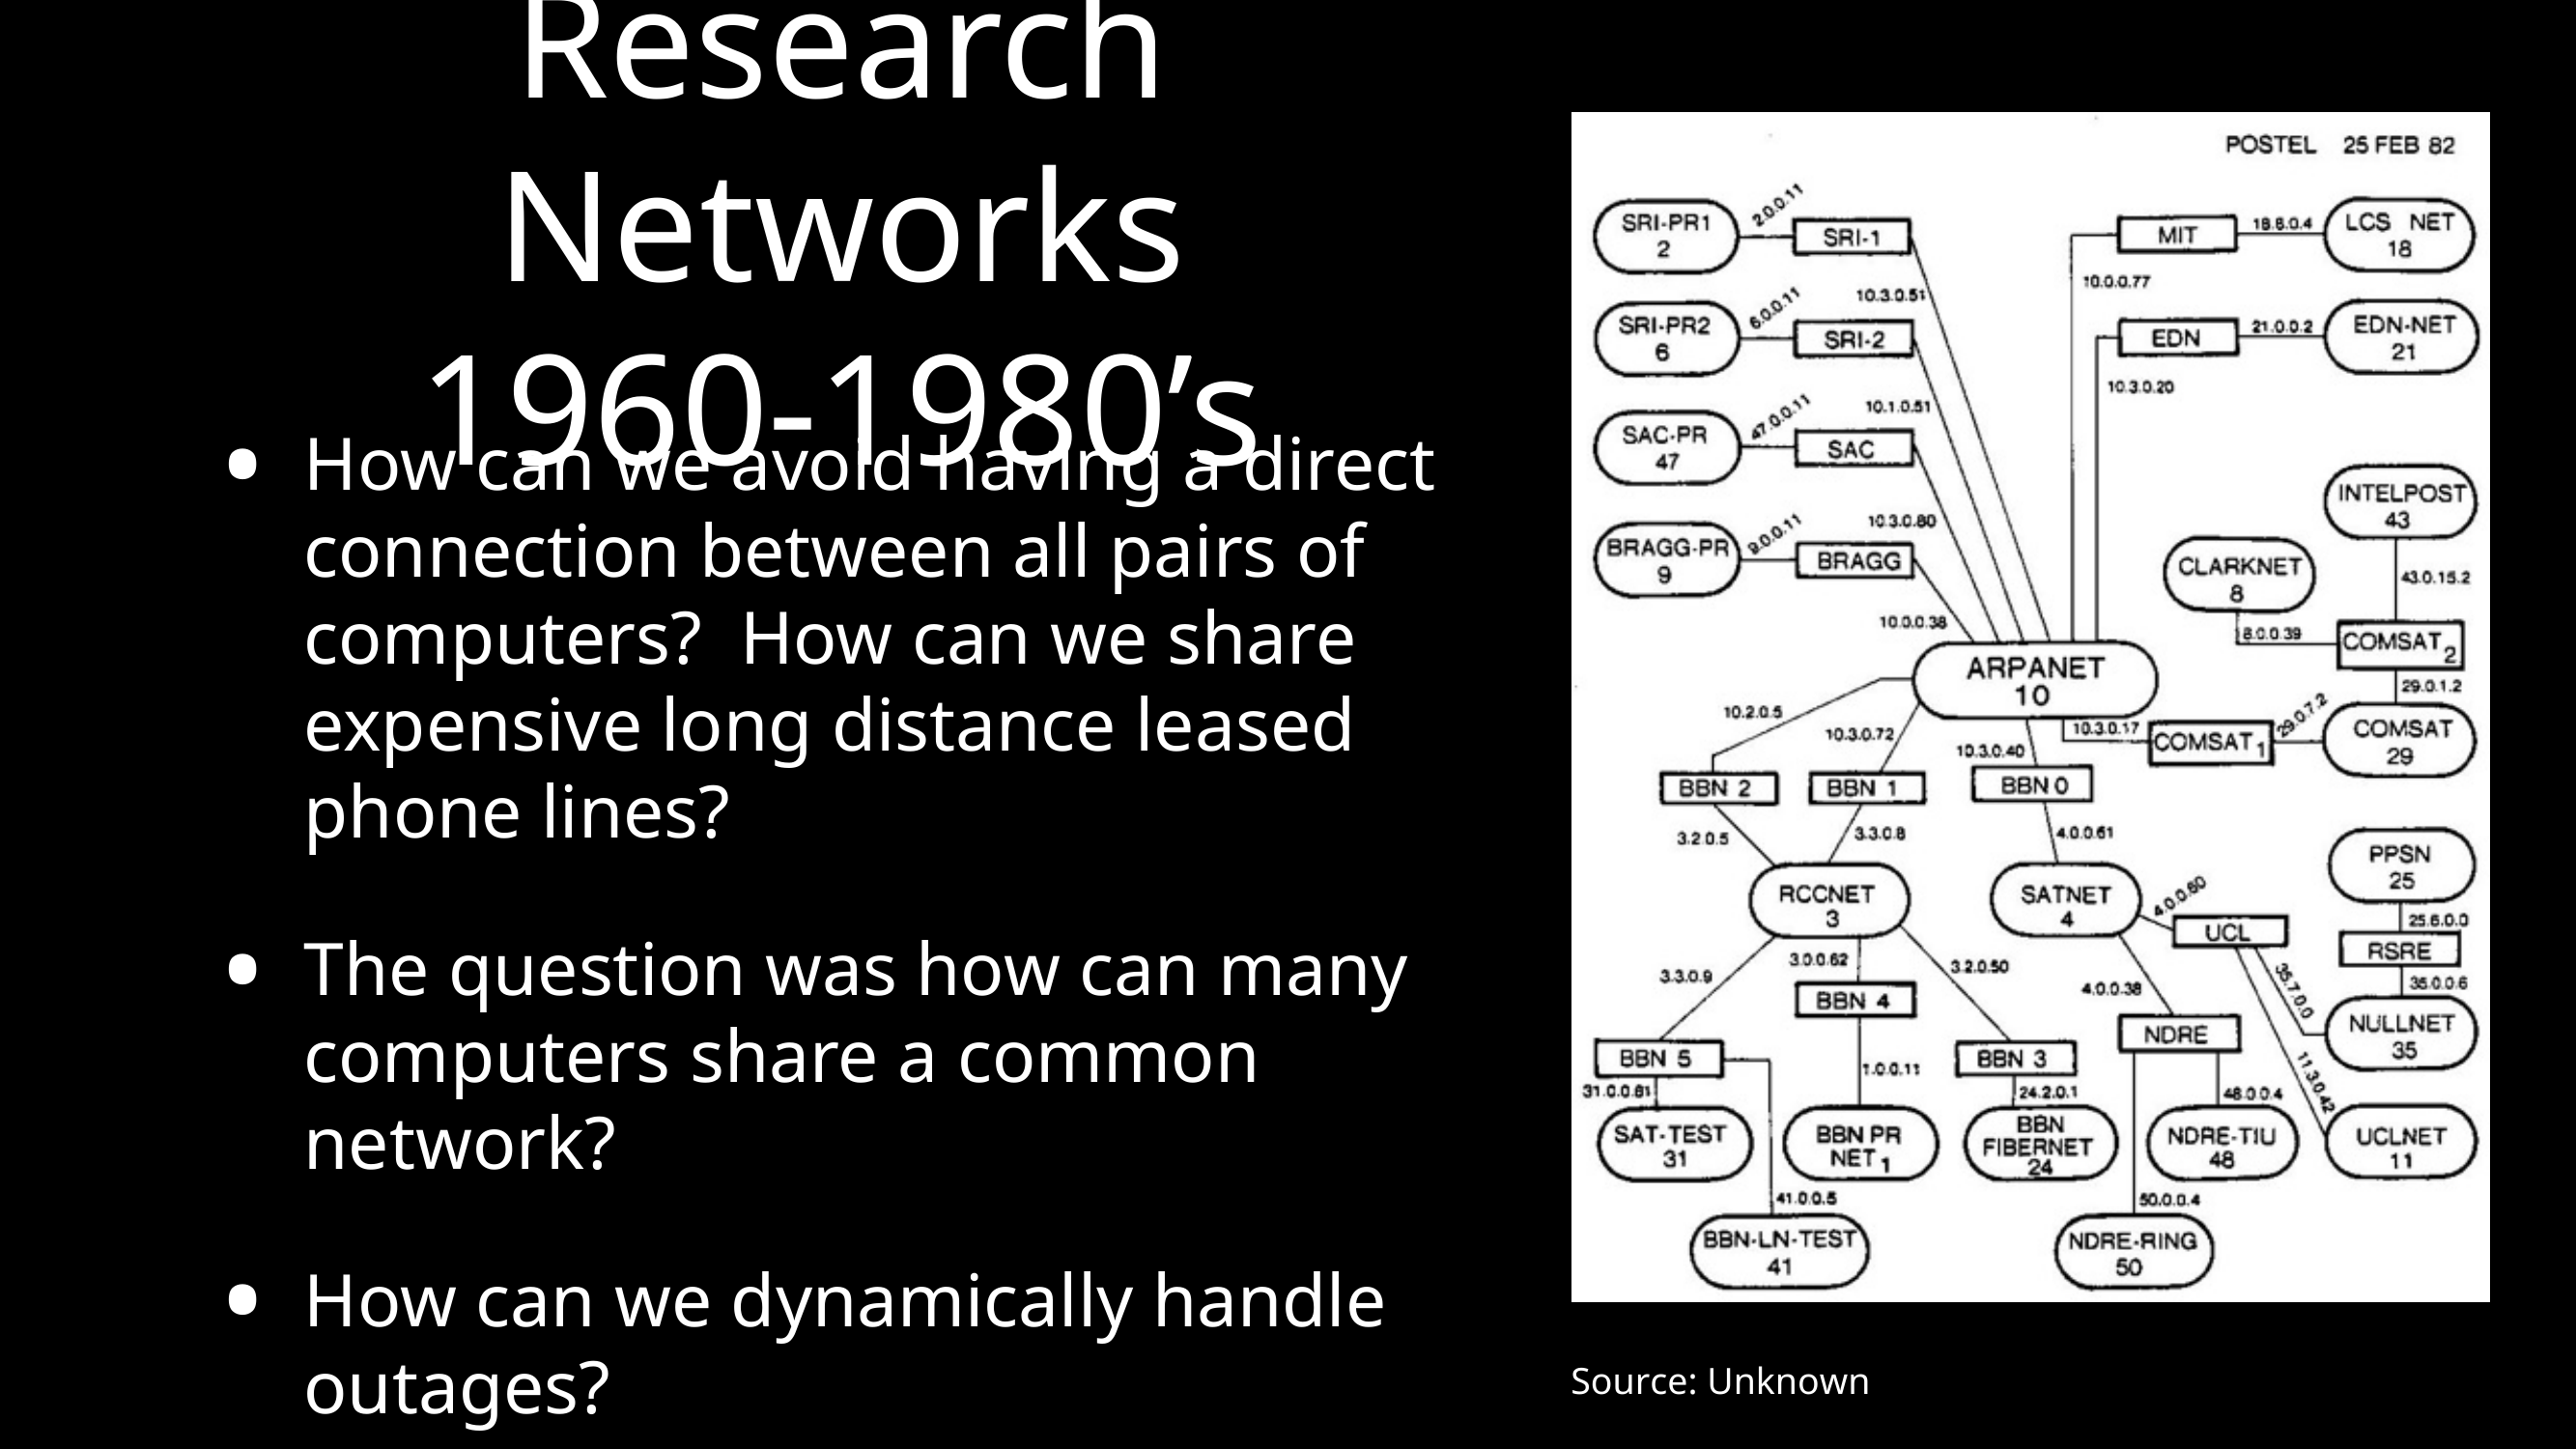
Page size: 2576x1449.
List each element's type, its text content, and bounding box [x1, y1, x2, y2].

picture [1571, 112, 2490, 1302]
list How can we avoid having a direct connection between all pairs of computers? How can we share expensive long distance leased phone lines? The question was how can many computers share a common network? How can we dynamically handle outages? [179, 455, 1504, 1391]
title Research Networks 1960-1980’s [183, 30, 1500, 411]
text_box Source: Unknown [1571, 1342, 2499, 1417]
